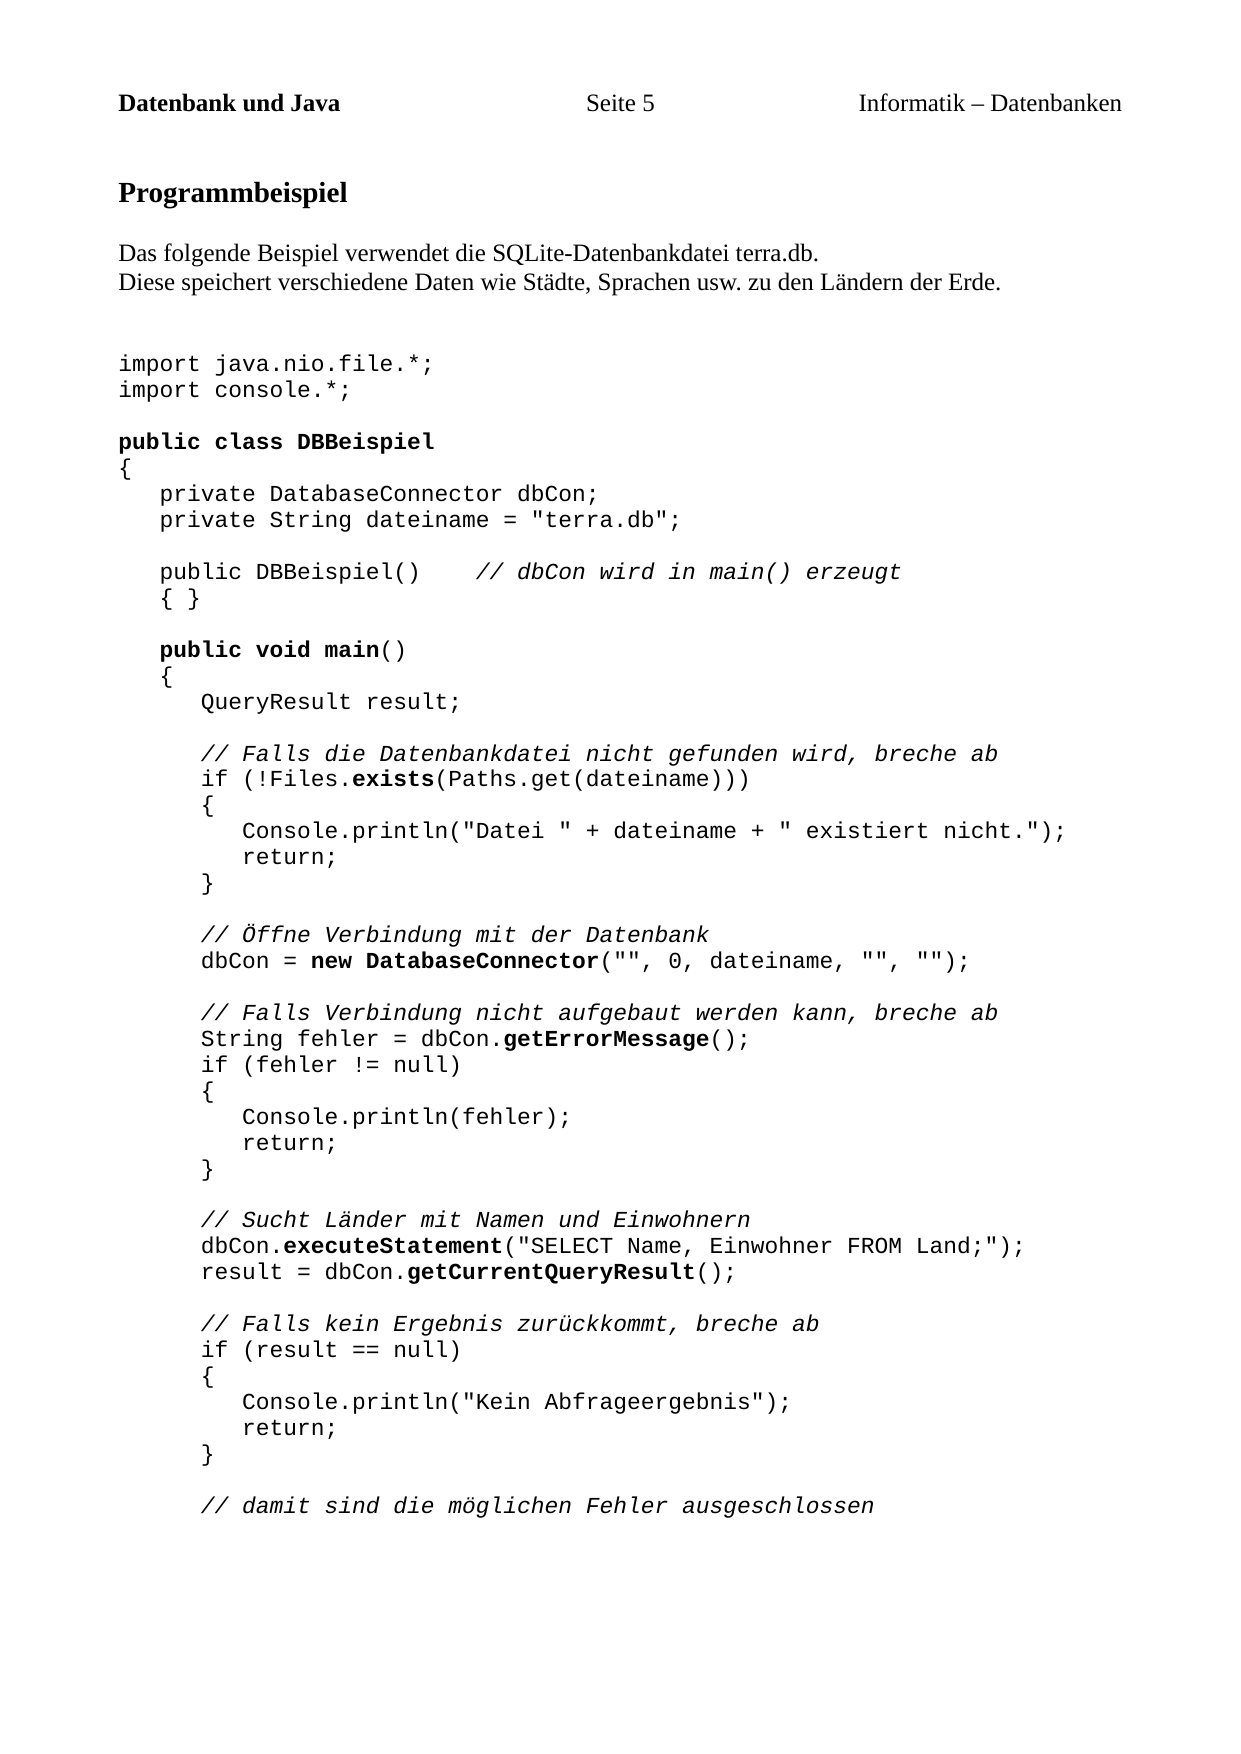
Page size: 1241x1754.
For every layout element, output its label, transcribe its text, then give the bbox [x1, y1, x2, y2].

text return; } [118, 1416, 1122, 1468]
text // Falls die Datenbankdatei nicht gefunden wird, breche ab if (!Files.exists(Paths.get(dateiname))) { Console.println("Datei " + dateiname + " existiert nicht."); [118, 742, 1122, 846]
text Diese speichert verschiedene Daten wie Städte, Sprachen usw. zu den Ländern der Erde. [118, 267, 1122, 295]
text Das folgende Beispiel verwendet die SQLite-Datenbankdatei terra.db. [118, 238, 1122, 267]
text // Falls Verbindung nicht aufgebaut werden kann, breche ab String fehler = dbCon.getErrorMessage(); if (fehler != null) { Console.println(fehler); [118, 1001, 1122, 1131]
text // damit sind die möglichen Fehler ausgeschlossen [118, 1494, 1122, 1520]
text result = dbCon.getCurrentQueryResult(); // Falls kein Ergebnis zurückkommt, breche ab [118, 1261, 1122, 1338]
text QueryResult result; [118, 690, 1122, 716]
text { Console.println("Kein Abfrageergebnis"); [118, 1364, 1122, 1416]
text return; } [118, 846, 1122, 897]
text // Sucht Länder mit Namen und Einwohnern dbCon.executeStatement("SELECT Name, Einwohner FROM Land;"); [118, 1209, 1122, 1261]
text if (result == null) [118, 1338, 1122, 1364]
text import java.nio.file.*; import console.*; public class DBBeispiel { private DatabaseConnector dbCon; private String dateiname = "terra.db"; public DBBeispiel() // dbCon wird in main() erzeugt { } public void main() { [118, 353, 1122, 690]
text // Öffne Verbindung mit der Datenbank dbCon = new DatabaseConnector("", 0, dateiname, "", ""); [118, 923, 1122, 975]
text Programmbeispiel [118, 176, 1122, 209]
text return; } [118, 1131, 1122, 1183]
